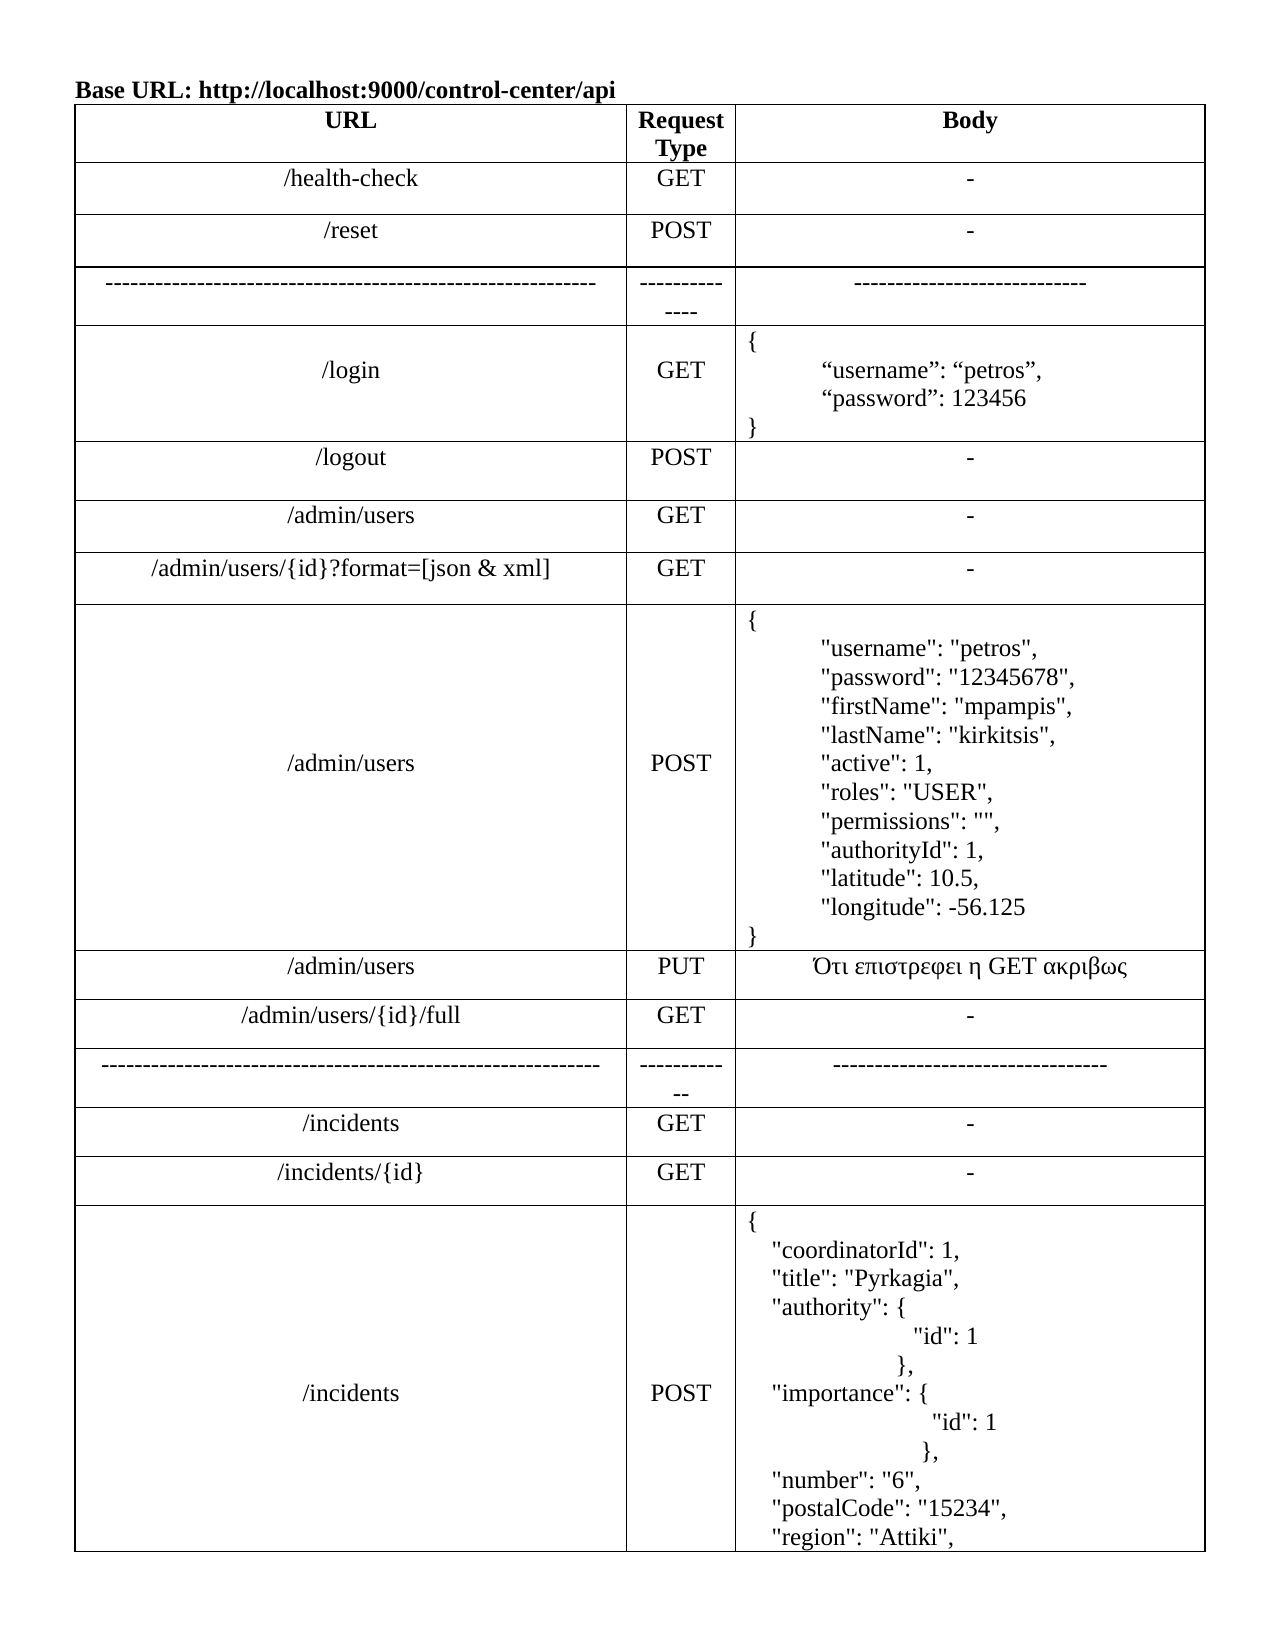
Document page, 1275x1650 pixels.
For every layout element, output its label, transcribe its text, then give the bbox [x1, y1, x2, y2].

table_cell /logout [76, 442, 626, 499]
table_cell POST [627, 442, 735, 499]
table_cell - [736, 215, 1204, 266]
table_header URL [76, 105, 626, 162]
table_cell /incidents/{id} [76, 1157, 626, 1205]
table_cell GET [627, 1000, 735, 1048]
table_cell /admin/users [76, 605, 626, 950]
table_cell ----------------------------------------------------------- [76, 268, 626, 325]
table_cell - [736, 553, 1204, 604]
table_cell GET [627, 1108, 735, 1156]
table_cell ------------ [627, 1049, 735, 1107]
table_cell /admin/users [76, 951, 626, 999]
table_cell /reset [76, 215, 626, 266]
table_cell { "coordinatorId": 1, "title": "Pyrkagia", "authority": { "id": 1 }, "importance": { "id": 1 }, "number": "6", "postalCode": "15234", "region": "Attiki", [736, 1206, 1204, 1551]
table_cell - [736, 442, 1204, 499]
table_cell Ότι επιστρεφει η GET ακριβως [736, 951, 1204, 999]
table_cell POST [627, 1206, 735, 1551]
table_cell - [736, 1108, 1204, 1156]
table_cell /admin/users/{id}/full [76, 1000, 626, 1048]
table_cell { "username": "petros", "password": "12345678", "firstName": "mpampis", "lastName": "kirkitsis", "active": 1, "roles": "USER", "permissions": "", "authorityId": 1, "latitude": 10.5, "longitude": -56.125 } [736, 605, 1204, 950]
table_cell POST [627, 215, 735, 266]
table_cell /admin/users [76, 501, 626, 552]
table_cell POST [627, 605, 735, 950]
table_cell - [736, 163, 1204, 214]
table_cell /incidents [76, 1206, 626, 1551]
table_cell GET [627, 1157, 735, 1205]
table_header Body [736, 105, 1204, 162]
table_cell { “username”: “petros”, “password”: 123456 } [736, 326, 1204, 441]
table_cell ------------------------------------------------------------ [76, 1049, 626, 1107]
table_cell /login [76, 326, 626, 441]
table_cell -------------- [627, 268, 735, 325]
table_cell /incidents [76, 1108, 626, 1156]
table_cell ---------------------------- [736, 268, 1204, 325]
table_cell /admin/users/{id}?format=[json & xml] [76, 553, 626, 604]
table_cell PUT [627, 951, 735, 999]
table_cell --------------------------------- [736, 1049, 1204, 1107]
table_cell /health-check [76, 163, 626, 214]
table_cell GET [627, 501, 735, 552]
table_cell - [736, 1157, 1204, 1205]
table_cell GET [627, 326, 735, 441]
table_cell GET [627, 553, 735, 604]
table_header Request Type [627, 105, 735, 162]
table_cell - [736, 501, 1204, 552]
table_cell GET [627, 163, 735, 214]
table_cell - [736, 1000, 1204, 1048]
